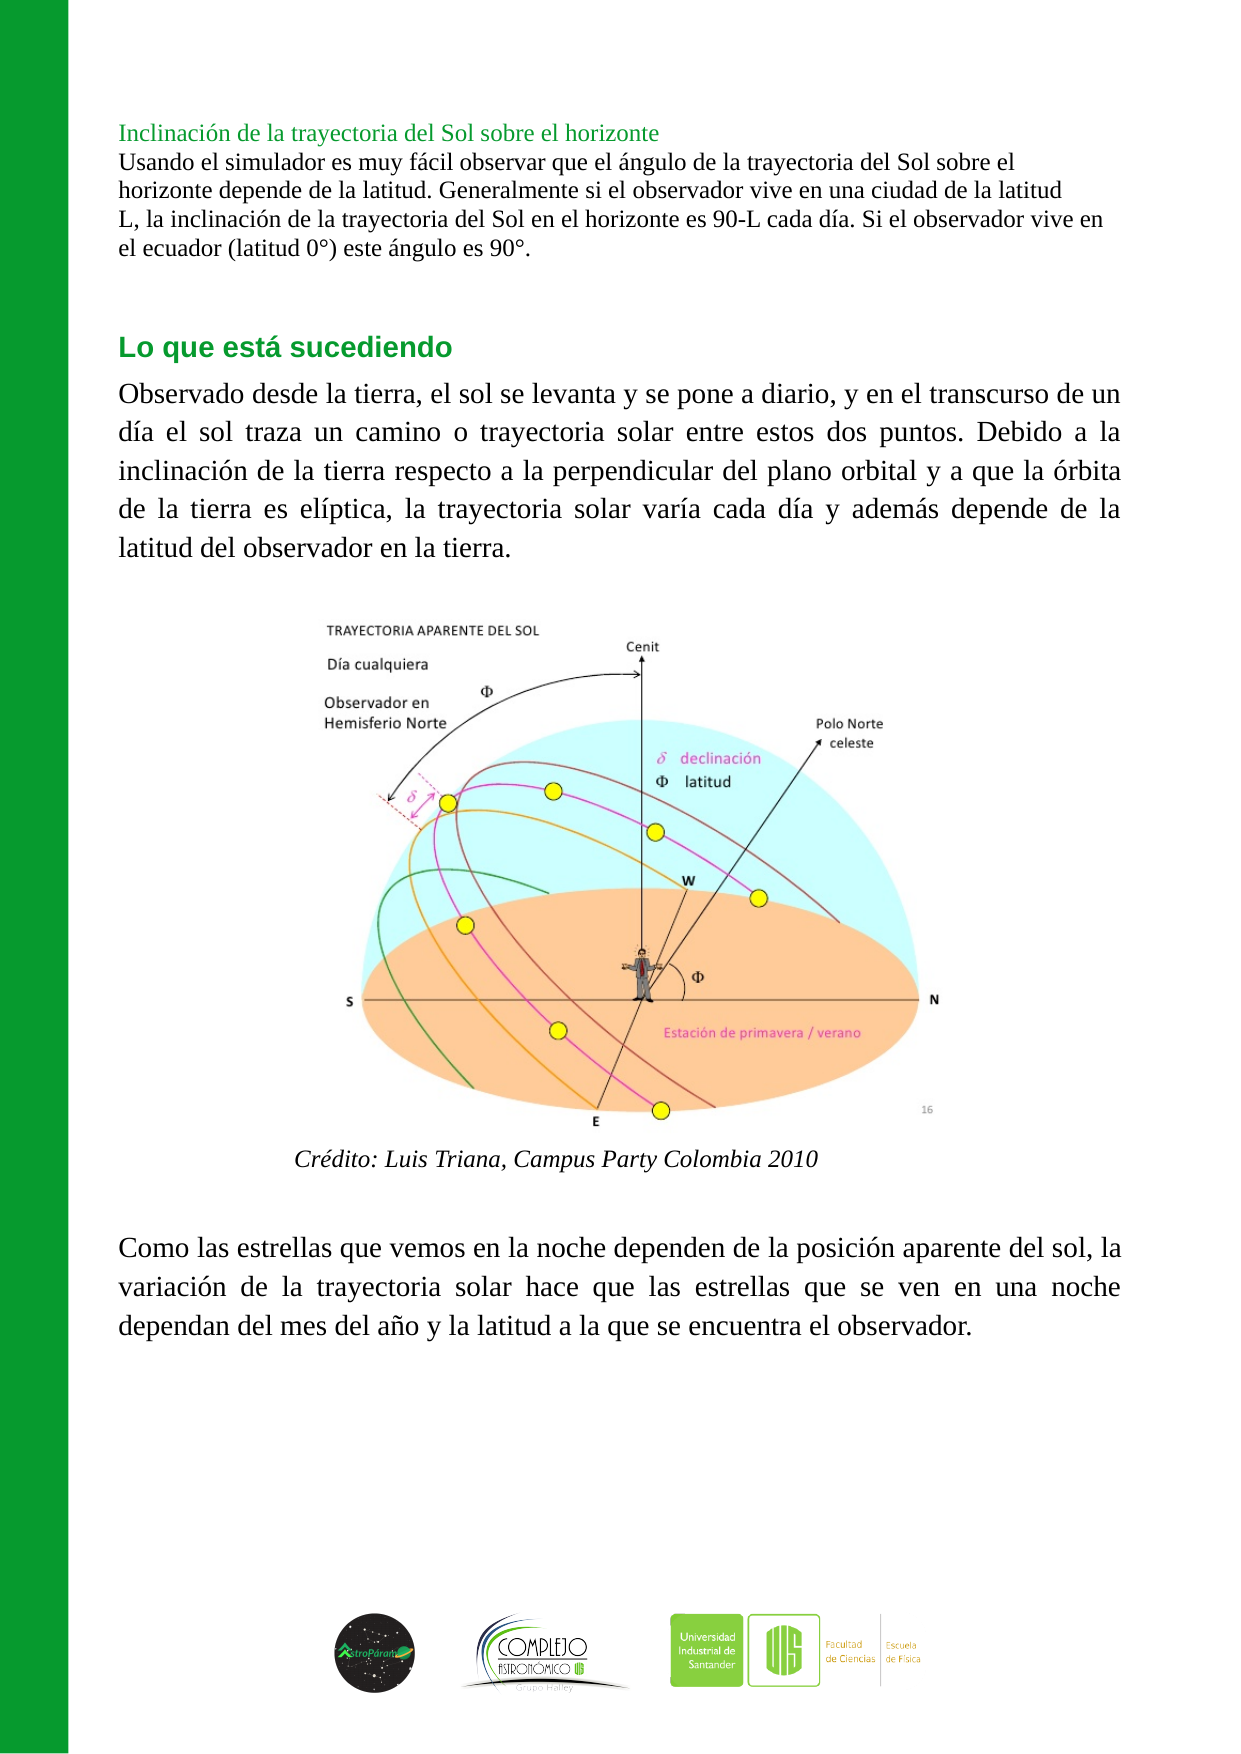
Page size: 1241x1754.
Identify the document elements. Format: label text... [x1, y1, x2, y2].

text Inclinación de la trayectoria del Sol sobre el horizonte Usando el simulador es muy fácil observar que el ángulo de la trayectoria del Sol sobre el [118, 118, 1122, 176]
text Como las estrellas que vemos en la noche dependen de la posición aparente del sol, la variación de la trayectoria solar hace que las estrellas que se ven en una noche dependan del mes del año y la latitud a la que se encuentra el observador. [118, 1231, 1122, 1341]
picture [293, 595, 947, 1139]
picture [458, 1612, 633, 1695]
text L, la inclinación de la trayectoria del Sol en el horizonte es 90-L cada día. Si el observador vive en el ecuador (latitud 0°) este ángulo es 90°. [118, 204, 1122, 262]
text Crédito: Luis Triana, Campus Party Colombia 2010 [294, 1139, 947, 1172]
text horizonte depende de la latitud. Generalmente si el observador vive en una ciudad de la latitud [118, 176, 1122, 204]
text Observado desde la tierra, el sol se levanta y se pone a diario, y en el transcurso de un día el sol traza un camino o trayectoria solar entre estos dos puntos. Debido a la inclinación de la tierra respecto a la perpendicular del plano orbital y a que la órbita de la tierra es elíptica, la trayectoria solar varía cada día y además depende de la latitud del observador en la tierra. [118, 376, 1122, 563]
picture [667, 1612, 926, 1690]
picture [333, 1612, 416, 1694]
subtitle Lo que está sucediendo [118, 329, 1122, 363]
